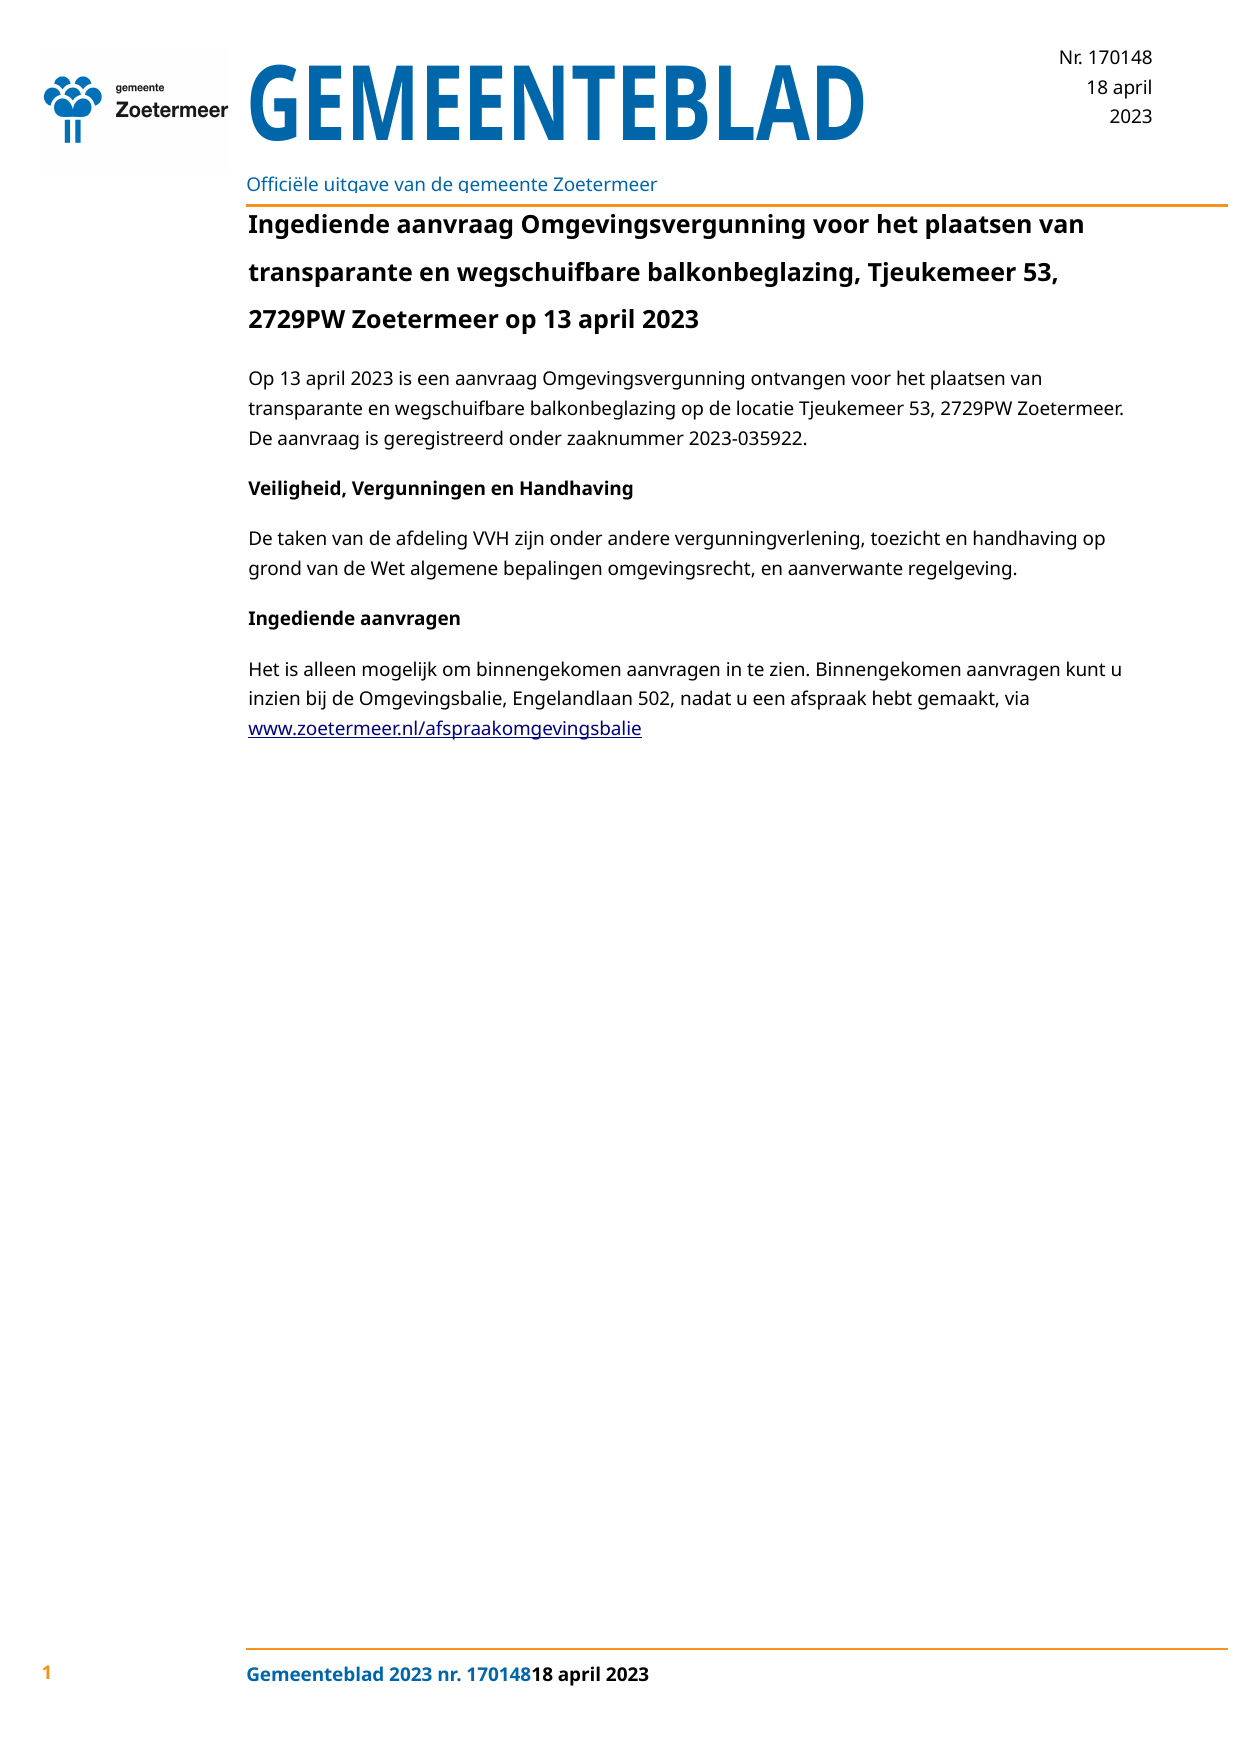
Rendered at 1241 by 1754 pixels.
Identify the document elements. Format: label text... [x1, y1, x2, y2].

text Ingediende aanvragen [248, 606, 1152, 631]
text Op 13 april 2023 is een aanvraag Omgevingsvergunning ontvangen voor het plaatsen van transparante en wegschuifbare balkonbeglazing op de locatie Tjeukemeer 53, 2729PW Zoetermeer. De aanvraag is geregistreerd onder zaaknummer 2023-035922. [248, 366, 1152, 450]
picture [41, 47, 231, 172]
text Ingediende aanvraag Omgevingsvergunning voor het plaatsen van transparante en wegschuifbare balkonbeglazing, Tjeukemeer 53, 2729PW Zoetermeer op 13 april 2023 [248, 207, 1152, 336]
text De taken van de afdeling VVH zijn onder andere vergunningverlening, toezicht en handhaving op grond van de Wet algemene bepalingen omgevingsrecht, en aanverwante regelgeving. [248, 526, 1152, 581]
text Het is alleen mogelijk om binnengekomen aanvragen in te zien. Binnengekomen aanvragen kunt u inzien bij de Omgevingsbalie, Engelandlaan 502, nadat u een afspraak hebt gemaakt, via www.zoetermeer.nl/afspraakomgevingsbalie [248, 656, 1152, 741]
text Veiligheid, Vergunningen en Handhaving [248, 475, 1152, 501]
